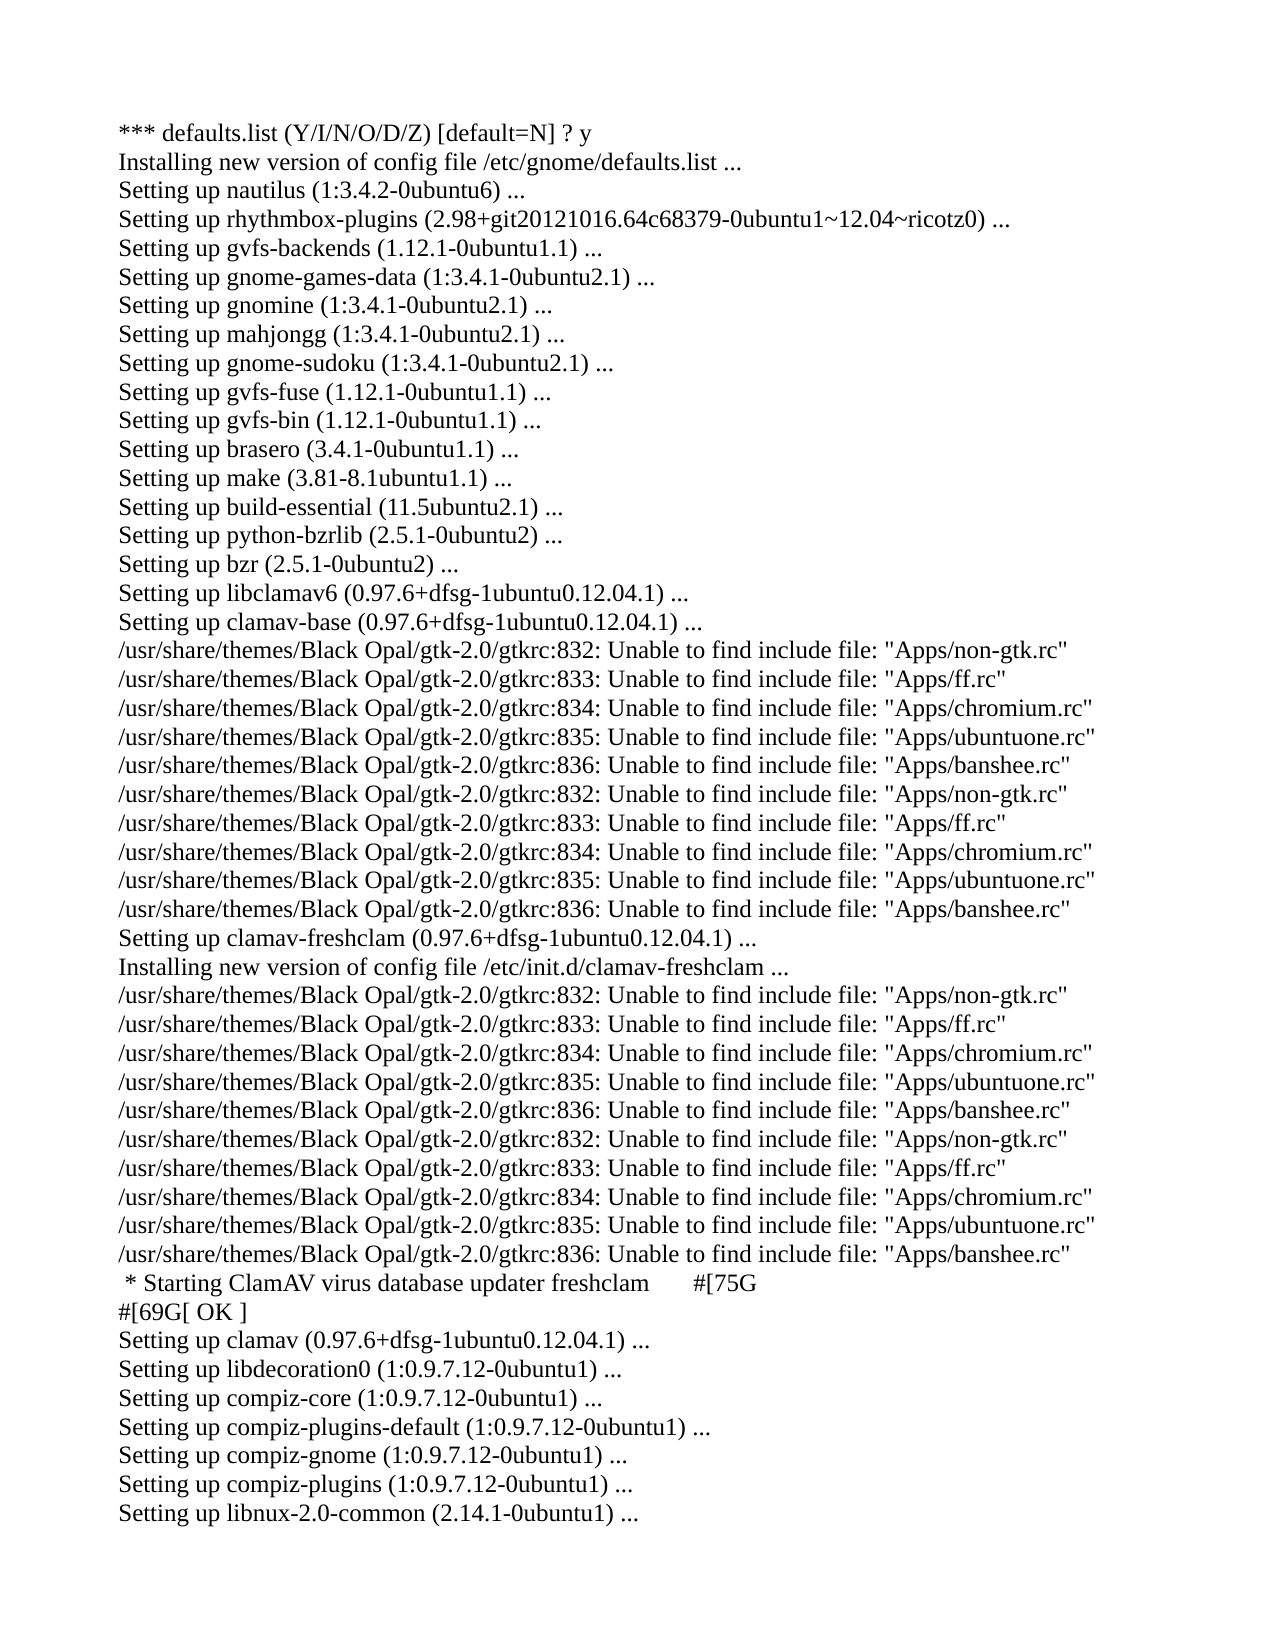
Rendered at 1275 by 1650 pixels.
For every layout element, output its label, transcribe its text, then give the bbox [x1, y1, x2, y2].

text Setting up gvfs-fuse (1.12.1-0ubuntu1.1) ... [118, 377, 1157, 406]
text Setting up mahjongg (1:3.4.1-0ubuntu2.1) ... [118, 319, 1157, 348]
text *** defaults.list (Y/I/N/O/D/Z) [default=N] ? y [118, 118, 1157, 147]
text Setting up clamav-freshclam (0.97.6+dfsg-1ubuntu0.12.04.1) ... [118, 923, 1157, 952]
text /usr/share/themes/Black Opal/gtk-2.0/gtkrc:834: Unable to find include file: "Apps/chromium.rc" [118, 1038, 1157, 1067]
text Setting up compiz-plugins-default (1:0.9.7.12-0ubuntu1) ... [118, 1412, 1157, 1441]
text /usr/share/themes/Black Opal/gtk-2.0/gtkrc:834: Unable to find include file: "Apps/chromium.rc" [118, 1182, 1157, 1211]
text Installing new version of config file /etc/gnome/defaults.list ... [118, 147, 1157, 176]
text /usr/share/themes/Black Opal/gtk-2.0/gtkrc:835: Unable to find include file: "Apps/ubuntuone.rc" [118, 1067, 1157, 1096]
text /usr/share/themes/Black Opal/gtk-2.0/gtkrc:833: Unable to find include file: "Apps/ff.rc" [118, 1153, 1157, 1182]
text Setting up clamav (0.97.6+dfsg-1ubuntu0.12.04.1) ... [118, 1326, 1157, 1354]
text Setting up gnome-sudoku (1:3.4.1-0ubuntu2.1) ... [118, 348, 1157, 377]
text /usr/share/themes/Black Opal/gtk-2.0/gtkrc:833: Unable to find include file: "Apps/ff.rc" [118, 664, 1157, 693]
text Setting up libdecoration0 (1:0.9.7.12-0ubuntu1) ... [118, 1354, 1157, 1383]
text /usr/share/themes/Black Opal/gtk-2.0/gtkrc:832: Unable to find include file: "Apps/non-gtk.rc" [118, 1124, 1157, 1153]
text /usr/share/themes/Black Opal/gtk-2.0/gtkrc:836: Unable to find include file: "Apps/banshee.rc" [118, 1096, 1157, 1124]
text /usr/share/themes/Black Opal/gtk-2.0/gtkrc:835: Unable to find include file: "Apps/ubuntuone.rc" [118, 1211, 1157, 1239]
text Setting up compiz-core (1:0.9.7.12-0ubuntu1) ... [118, 1383, 1157, 1412]
text /usr/share/themes/Black Opal/gtk-2.0/gtkrc:835: Unable to find include file: "Apps/ubuntuone.rc" [118, 866, 1157, 894]
text Setting up gvfs-backends (1.12.1-0ubuntu1.1) ... [118, 233, 1157, 262]
text /usr/share/themes/Black Opal/gtk-2.0/gtkrc:835: Unable to find include file: "Apps/ubuntuone.rc" [118, 722, 1157, 751]
text Setting up gnomine (1:3.4.1-0ubuntu2.1) ... [118, 291, 1157, 319]
text /usr/share/themes/Black Opal/gtk-2.0/gtkrc:834: Unable to find include file: "Apps/chromium.rc" [118, 693, 1157, 722]
text /usr/share/themes/Black Opal/gtk-2.0/gtkrc:832: Unable to find include file: "Apps/non-gtk.rc" [118, 636, 1157, 664]
text Setting up clamav-base (0.97.6+dfsg-1ubuntu0.12.04.1) ... [118, 607, 1157, 636]
text Setting up libnux-2.0-common (2.14.1-0ubuntu1) ... [118, 1498, 1157, 1527]
text Setting up gvfs-bin (1.12.1-0ubuntu1.1) ... [118, 406, 1157, 434]
text /usr/share/themes/Black Opal/gtk-2.0/gtkrc:836: Unable to find include file: "Apps/banshee.rc" [118, 1239, 1157, 1268]
text Setting up compiz-gnome (1:0.9.7.12-0ubuntu1) ... [118, 1441, 1157, 1469]
text Setting up brasero (3.4.1-0ubuntu1.1) ... [118, 434, 1157, 463]
text Setting up bzr (2.5.1-0ubuntu2) ... [118, 549, 1157, 578]
text Setting up python-bzrlib (2.5.1-0ubuntu2) ... [118, 521, 1157, 549]
text /usr/share/themes/Black Opal/gtk-2.0/gtkrc:836: Unable to find include file: "Apps/banshee.rc" [118, 894, 1157, 923]
text Setting up make (3.81-8.1ubuntu1.1) ... [118, 463, 1157, 492]
text Setting up build-essential (11.5ubuntu2.1) ... [118, 492, 1157, 521]
text /usr/share/themes/Black Opal/gtk-2.0/gtkrc:832: Unable to find include file: "Apps/non-gtk.rc" [118, 779, 1157, 808]
text Installing new version of config file /etc/init.d/clamav-freshclam ... [118, 952, 1157, 981]
text /usr/share/themes/Black Opal/gtk-2.0/gtkrc:833: Unable to find include file: "Apps/ff.rc" [118, 1009, 1157, 1038]
text Setting up rhythmbox-plugins (2.98+git20121016.64c68379-0ubuntu1~12.04~ricotz0) ... [118, 204, 1157, 233]
text #[69G[ OK ] [118, 1297, 1157, 1326]
text /usr/share/themes/Black Opal/gtk-2.0/gtkrc:833: Unable to find include file: "Apps/ff.rc" [118, 808, 1157, 837]
text Setting up gnome-games-data (1:3.4.1-0ubuntu2.1) ... [118, 262, 1157, 291]
text Setting up libclamav6 (0.97.6+dfsg-1ubuntu0.12.04.1) ... [118, 578, 1157, 607]
text Setting up nautilus (1:3.4.2-0ubuntu6) ... [118, 176, 1157, 204]
text /usr/share/themes/Black Opal/gtk-2.0/gtkrc:836: Unable to find include file: "Apps/banshee.rc" [118, 751, 1157, 779]
text /usr/share/themes/Black Opal/gtk-2.0/gtkrc:834: Unable to find include file: "Apps/chromium.rc" [118, 837, 1157, 866]
text * Starting ClamAV virus database updater freshclam #[75G [118, 1268, 1157, 1297]
text /usr/share/themes/Black Opal/gtk-2.0/gtkrc:832: Unable to find include file: "Apps/non-gtk.rc" [118, 981, 1157, 1009]
text Setting up compiz-plugins (1:0.9.7.12-0ubuntu1) ... [118, 1469, 1157, 1498]
